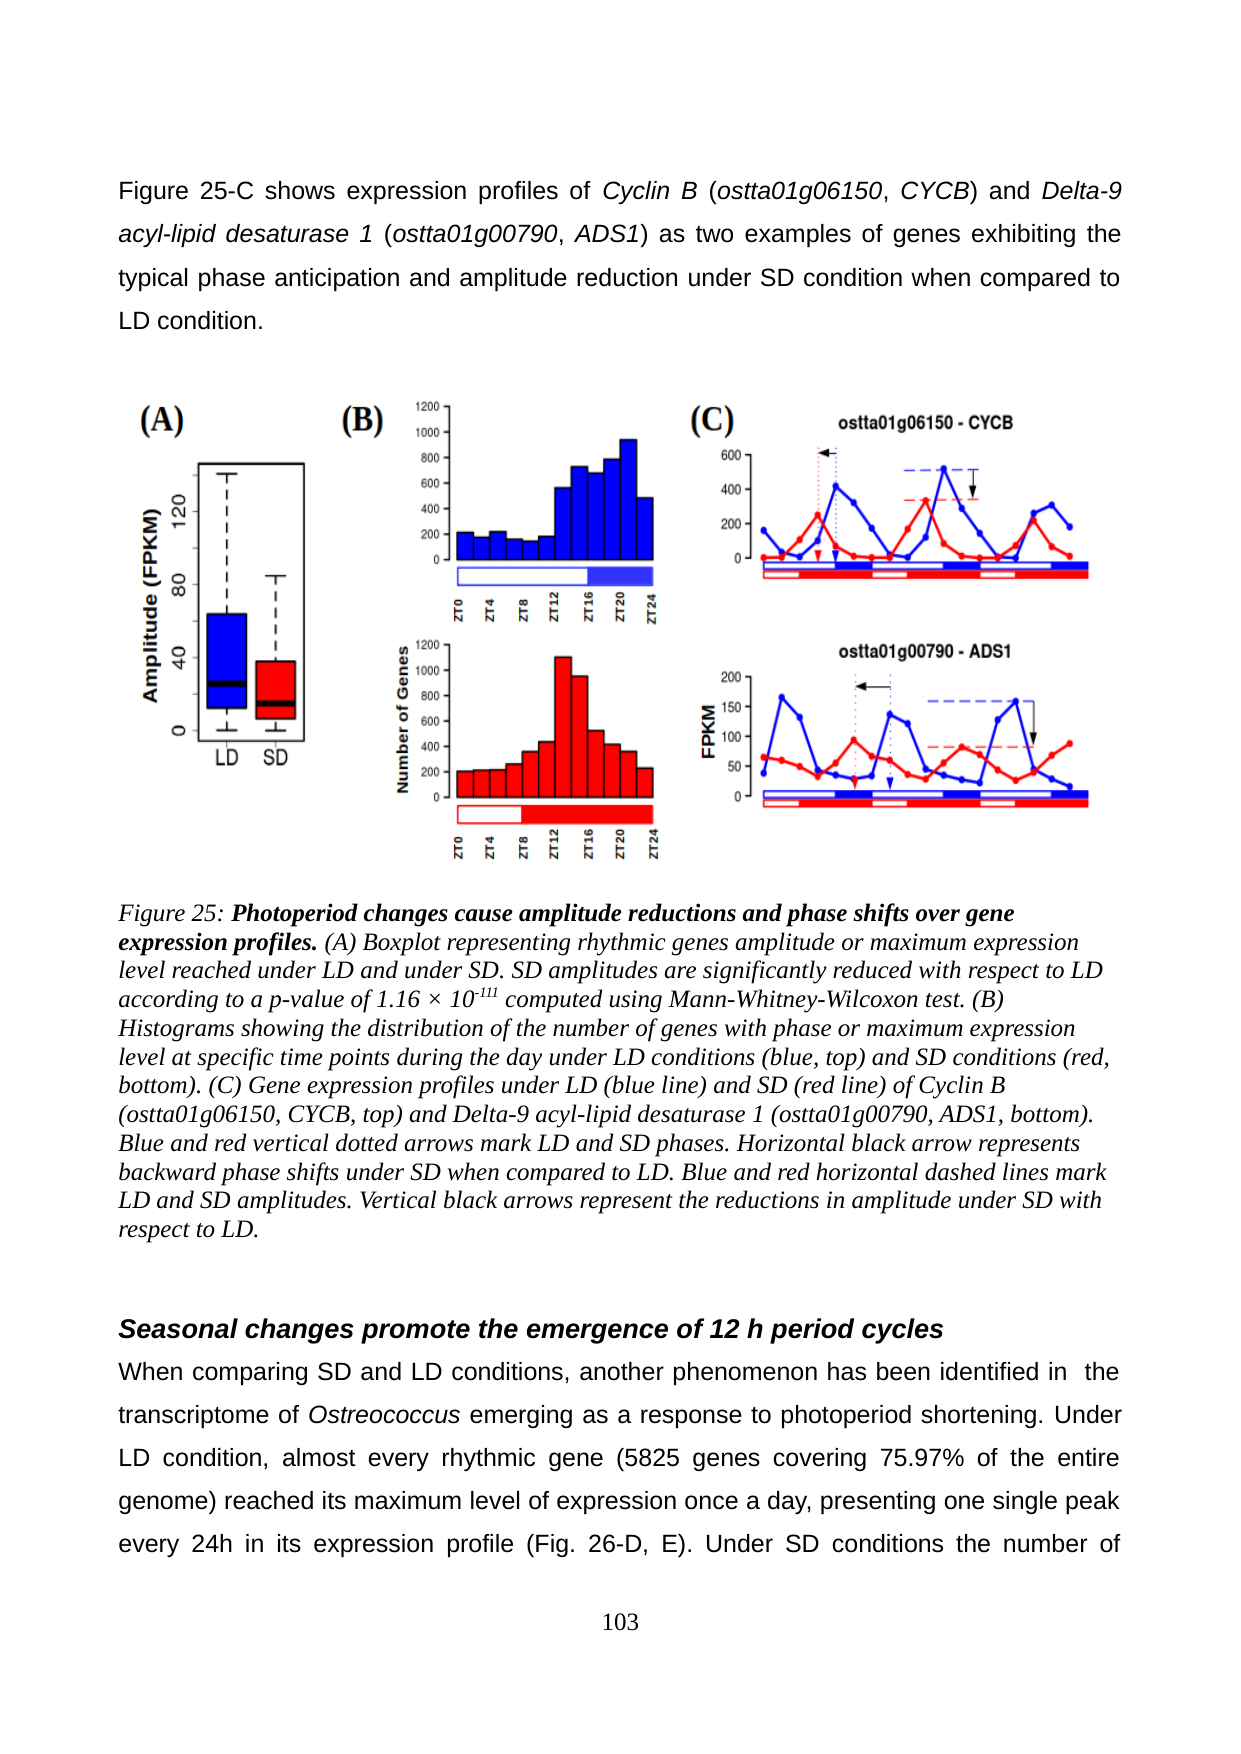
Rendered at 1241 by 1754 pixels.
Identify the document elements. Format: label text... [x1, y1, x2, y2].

text Figure 25-C shows expression profiles of Cyclin B (ostta01g06150, CYCB) and Delta-9 acyl-lipid desaturase 1 (ostta01g00790, ADS1) as two examples of genes exhibiting the typical phase anticipation and amplitude reduction under SD condition when compared to LD condition. [118, 176, 1122, 334]
subtitle Seasonal changes promote the emergence of 12 h period cycles [118, 1313, 1122, 1344]
picture [98, 376, 1143, 899]
text When comparing SD and LD conditions, another phenomenon has been identified in the transcriptome of Ostreococcus emerging as a response to photoperiod shortening. Under LD condition, almost every rhythmic gene (5825 genes covering 75.97% of the entire genome) reached its maximum level of expression once a day, presenting one single peak every 24h in its expression profile (Fig. 26-D, E). Under SD conditions the number of [118, 1357, 1122, 1558]
text Figure 25: Photoperiod changes cause amplitude reductions and phase shifts over gene expression profiles. (A) Boxplot representing rhythmic genes amplitude or maximum expression level reached under LD and under SD. SD amplitudes are significantly reduced with respect to LD according to a p-value of 1.16 × 10-111 computed using Mann-Whitney-Wilcoxon test. (B) Histograms showing the distribution of the number of genes with phase or maximum expression level at specific time points during the day under LD conditions (blue, top) and SD conditions (red, bottom). (C) Gene expression profiles under LD (blue line) and SD (red line) of Cyclin B (ostta01g06150, CYCB, top) and Delta-9 acyl-lipid desaturase 1 (ostta01g00790, ADS1, bottom). Blue and red vertical dotted arrows mark LD and SD phases. Horizontal black arrow represents backward phase shifts under SD when compared to LD. Blue and red horizontal dashed lines mark LD and SD amplitudes. Vertical black arrows represent the reductions in amplitude under SD with respect to LD. [118, 899, 1122, 1243]
